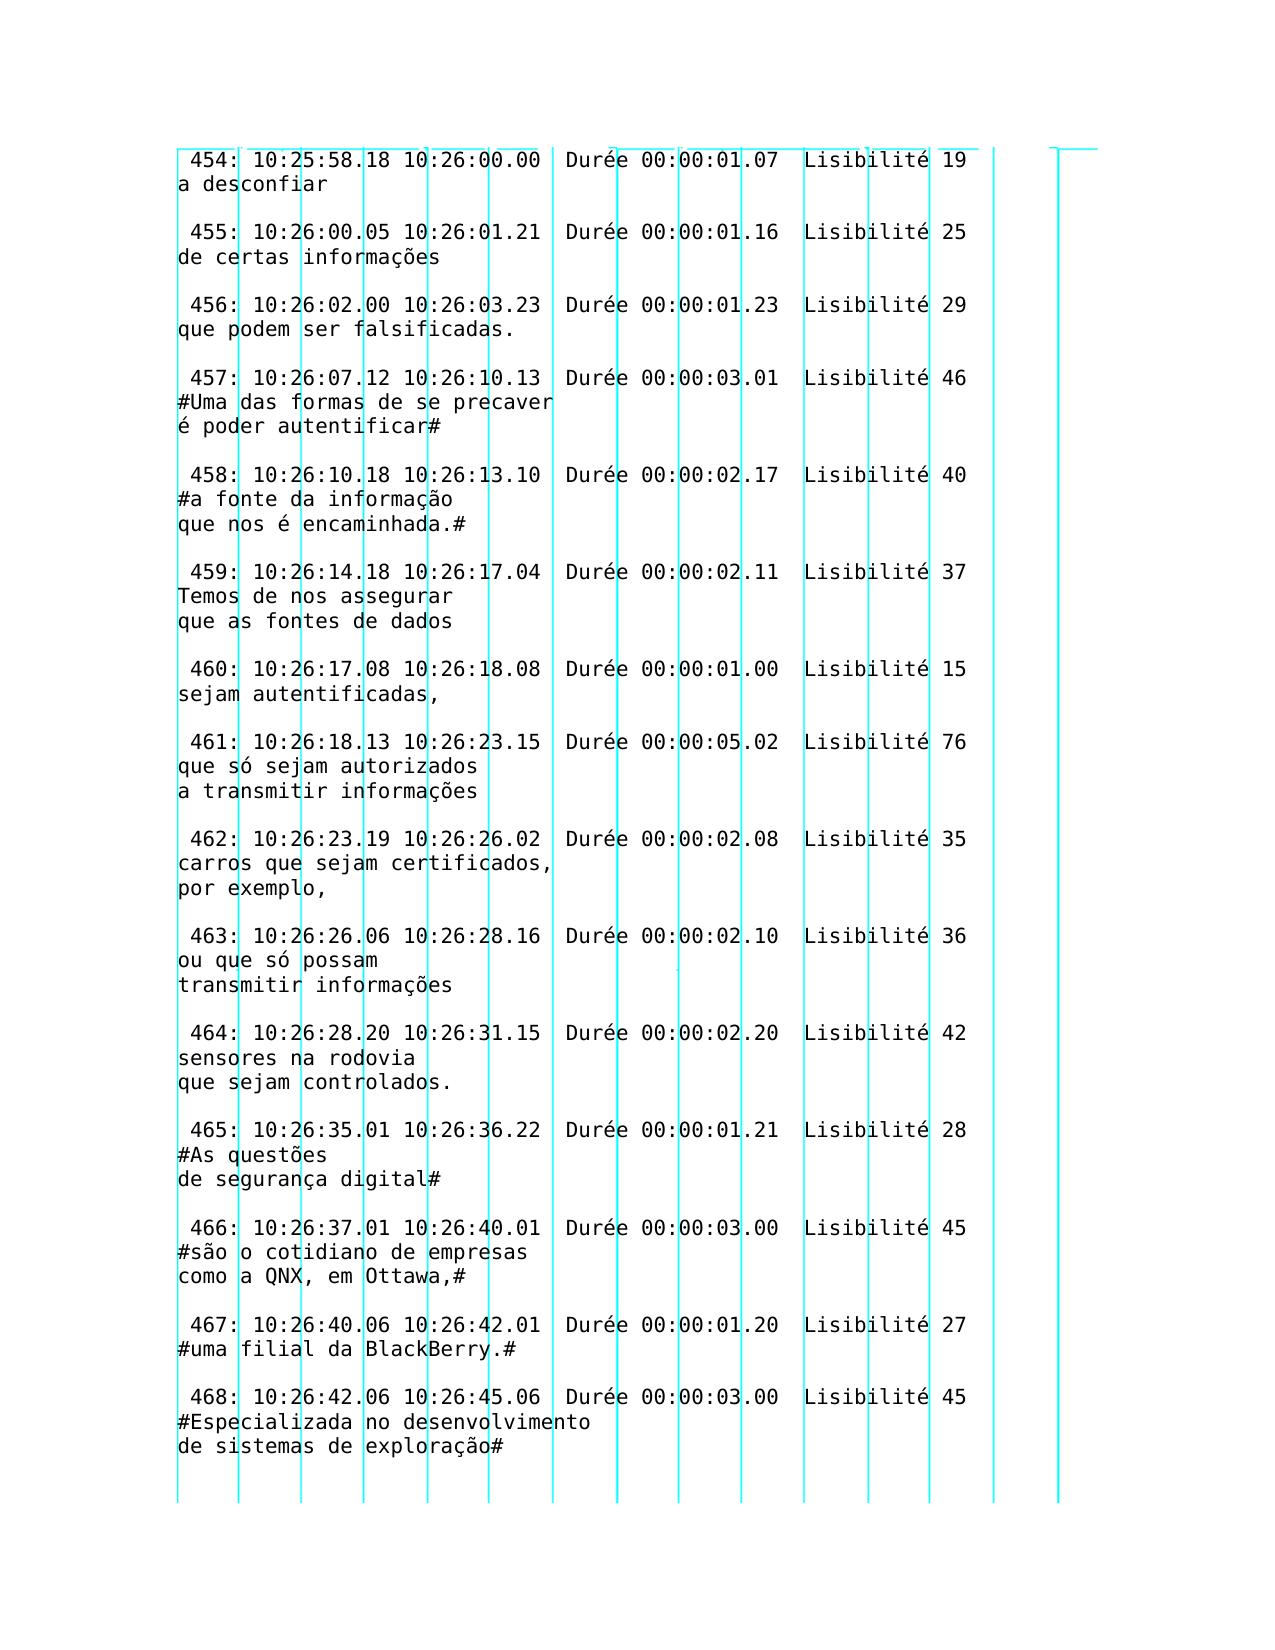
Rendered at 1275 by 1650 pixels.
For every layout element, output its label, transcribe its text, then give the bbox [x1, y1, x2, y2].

text 464: 10:26:28.20 10:26:31.15 Durée 00:00:02.20 Lisibilité 42 [177, 1021, 1098, 1046]
text 468: 10:26:42.06 10:26:45.06 Durée 00:00:03.00 Lisibilité 45 [177, 1385, 1098, 1410]
picture [177, 706, 1098, 730]
text 460: 10:26:17.08 10:26:18.08 Durée 00:00:01.00 Lisibilité 15 [177, 657, 1098, 682]
text que sejam controlados. [177, 1070, 1098, 1094]
picture [177, 633, 1098, 657]
picture [177, 900, 1098, 924]
text 459: 10:26:14.18 10:26:17.04 Durée 00:00:02.11 Lisibilité 37 [177, 560, 1098, 584]
text que as fontes de dados [177, 609, 1098, 633]
text #uma filial da BlackBerry.# [177, 1337, 1098, 1361]
picture [177, 439, 1098, 463]
text transmitir informações [177, 973, 1098, 997]
text 458: 10:26:10.18 10:26:13.10 Durée 00:00:02.17 Lisibilité 40 [177, 463, 1098, 487]
text 455: 10:26:00.05 10:26:01.21 Durée 00:00:01.16 Lisibilité 25 [177, 220, 1098, 245]
text 457: 10:26:07.12 10:26:10.13 Durée 00:00:03.01 Lisibilité 46 [177, 366, 1098, 390]
text 463: 10:26:26.06 10:26:28.16 Durée 00:00:02.10 Lisibilité 36 [177, 924, 1098, 948]
picture [177, 1191, 1098, 1216]
text carros que sejam certificados, [177, 851, 1098, 876]
text ou que só possam [177, 948, 1098, 973]
text por exemplo, [177, 876, 1098, 900]
text 461: 10:26:18.13 10:26:23.15 Durée 00:00:05.02 Lisibilité 76 [177, 730, 1098, 754]
picture [177, 269, 1098, 293]
picture [177, 803, 1098, 827]
text Temos de nos assegurar [177, 584, 1098, 609]
text #Uma das formas de se precaver [177, 390, 1098, 414]
text que nos é encaminhada.# [177, 512, 1098, 536]
picture [177, 342, 1098, 366]
picture [177, 1458, 1098, 1503]
picture [177, 1361, 1098, 1385]
text 454: 10:25:58.18 10:26:00.00 Durée 00:00:01.07 Lisibilité 19 [177, 148, 1098, 172]
text a transmitir informações [177, 779, 1098, 803]
text #Especializada no desenvolvimento [177, 1410, 1098, 1434]
text 466: 10:26:37.01 10:26:40.01 Durée 00:00:03.00 Lisibilité 45 [177, 1216, 1098, 1240]
picture [177, 1094, 1098, 1118]
text #As questões [177, 1143, 1098, 1167]
text que podem ser falsificadas. [177, 317, 1098, 342]
text de certas informações [177, 245, 1098, 269]
picture [177, 1288, 1098, 1313]
text de sistemas de exploração# [177, 1434, 1098, 1458]
text como a QNX, em Ottawa,# [177, 1264, 1098, 1288]
text 465: 10:26:35.01 10:26:36.22 Durée 00:00:01.21 Lisibilité 28 [177, 1118, 1098, 1143]
text #a fonte da informação [177, 487, 1098, 512]
text de segurança digital# [177, 1167, 1098, 1191]
picture [177, 536, 1098, 560]
text sensores na rodovia [177, 1046, 1098, 1070]
text 467: 10:26:40.06 10:26:42.01 Durée 00:00:01.20 Lisibilité 27 [177, 1313, 1098, 1337]
text sejam autentificadas, [177, 682, 1098, 706]
text 456: 10:26:02.00 10:26:03.23 Durée 00:00:01.23 Lisibilité 29 [177, 293, 1098, 317]
text é poder autentificar# [177, 414, 1098, 439]
picture [177, 997, 1098, 1021]
text a desconfiar [177, 172, 1098, 196]
text #são o cotidiano de empresas [177, 1240, 1098, 1264]
picture [177, 196, 1098, 220]
text que só sejam autorizados [177, 754, 1098, 779]
text 462: 10:26:23.19 10:26:26.02 Durée 00:00:02.08 Lisibilité 35 [177, 827, 1098, 851]
